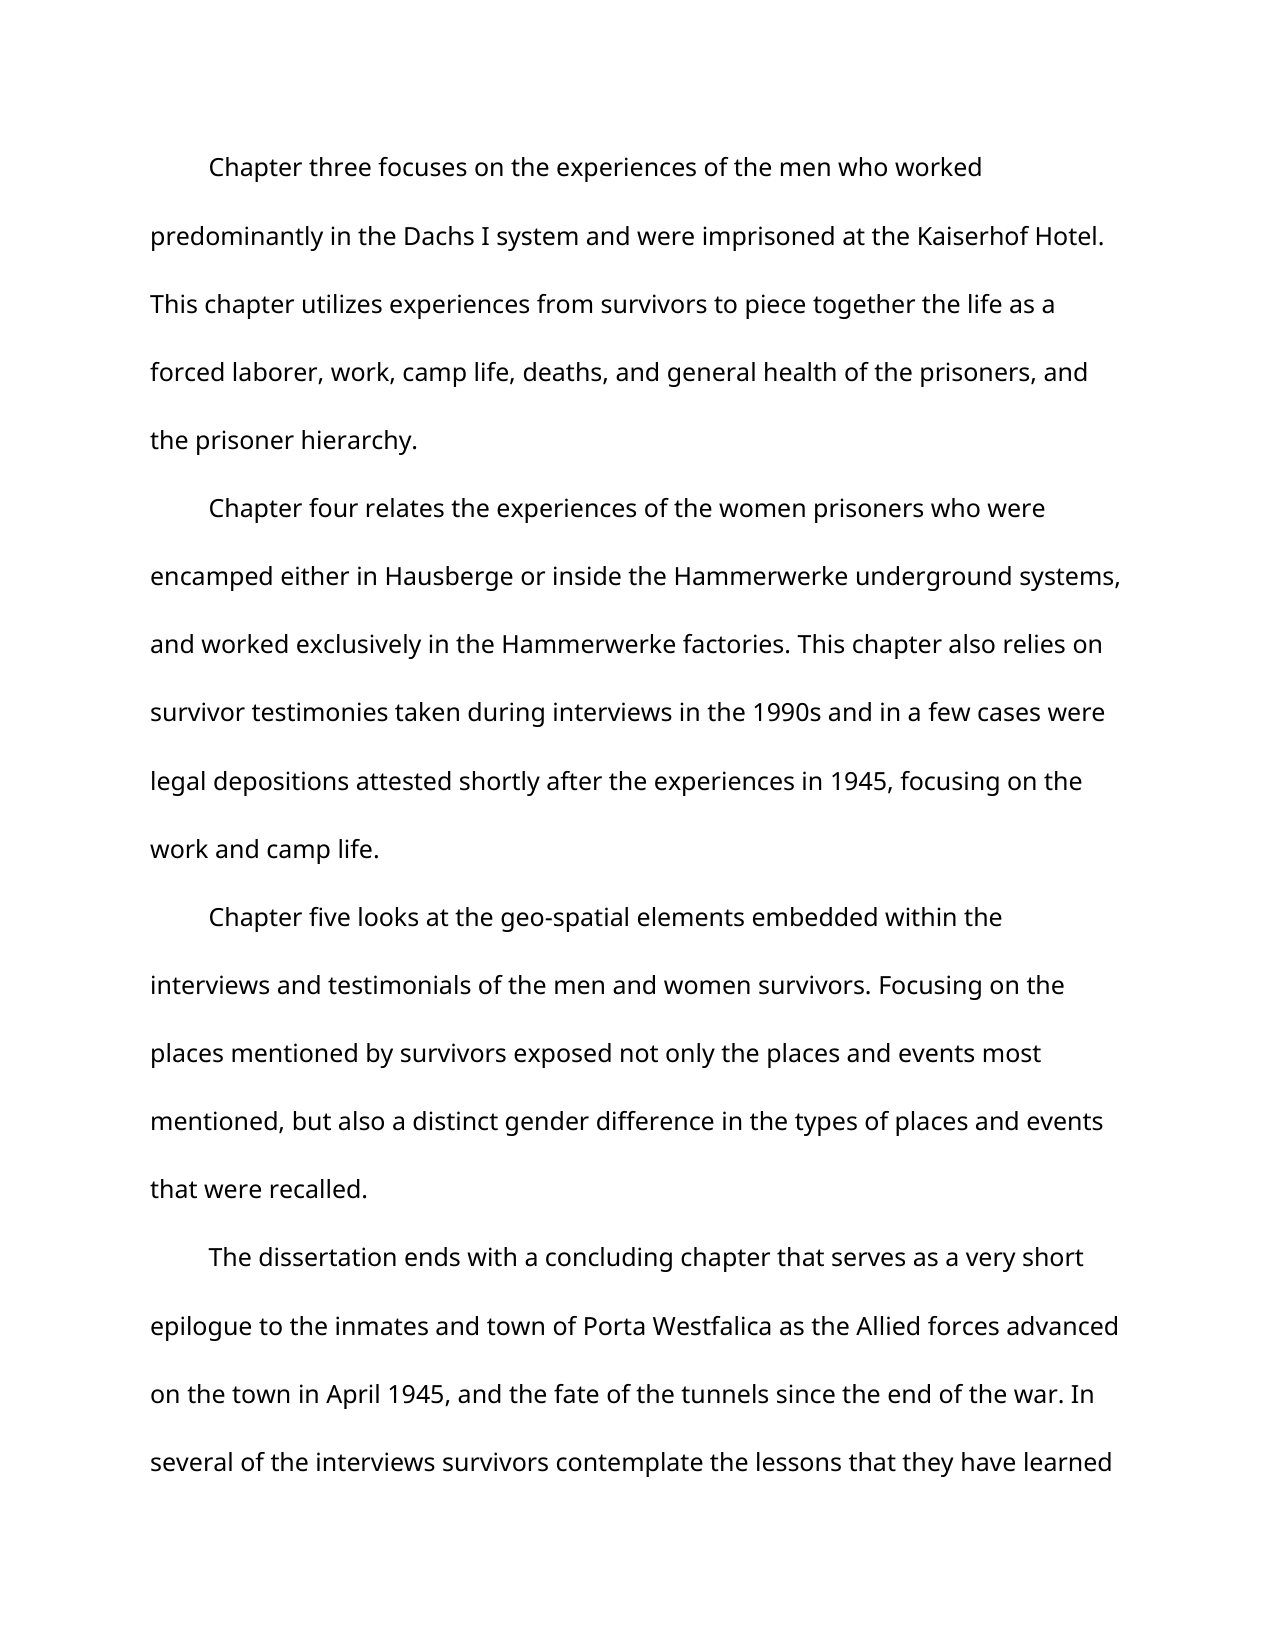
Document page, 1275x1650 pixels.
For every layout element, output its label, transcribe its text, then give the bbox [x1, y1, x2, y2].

text The dissertation ends with a concluding chapter that serves as a very short epilogue to the inmates and town of Porta Westfalica as the Allied forces advanced on the town in April 1945, and the fate of the tunnels since the end of the war. In several of the interviews survivors contemplate the lessons that they have learned [150, 1240, 1125, 1478]
text Chapter four relates the experiences of the women prisoners who were encamped either in Hausberge or inside the Hammerwerke underground systems, and worked exclusively in the Hammerwerke factories. This chapter also relies on survivor testimonies taken during interviews in the 1990s and in a few cases were legal depositions attested shortly after the experiences in 1945, focusing on the work and camp life. [150, 491, 1125, 865]
text Chapter three focuses on the experiences of the men who worked predominantly in the Dachs I system and were imprisoned at the Kaiserhof Hotel. This chapter utilizes experiences from survivors to piece together the life as a forced laborer, work, camp life, deaths, and general health of the prisoners, and the prisoner hierarchy. [150, 150, 1125, 457]
text Chapter five looks at the geo-spatial elements embedded within the interviews and testimonials of the men and women survivors. Focusing on the places mentioned by survivors exposed not only the places and events most mentioned, but also a distinct gender difference in the types of places and events that were recalled. [150, 899, 1125, 1206]
